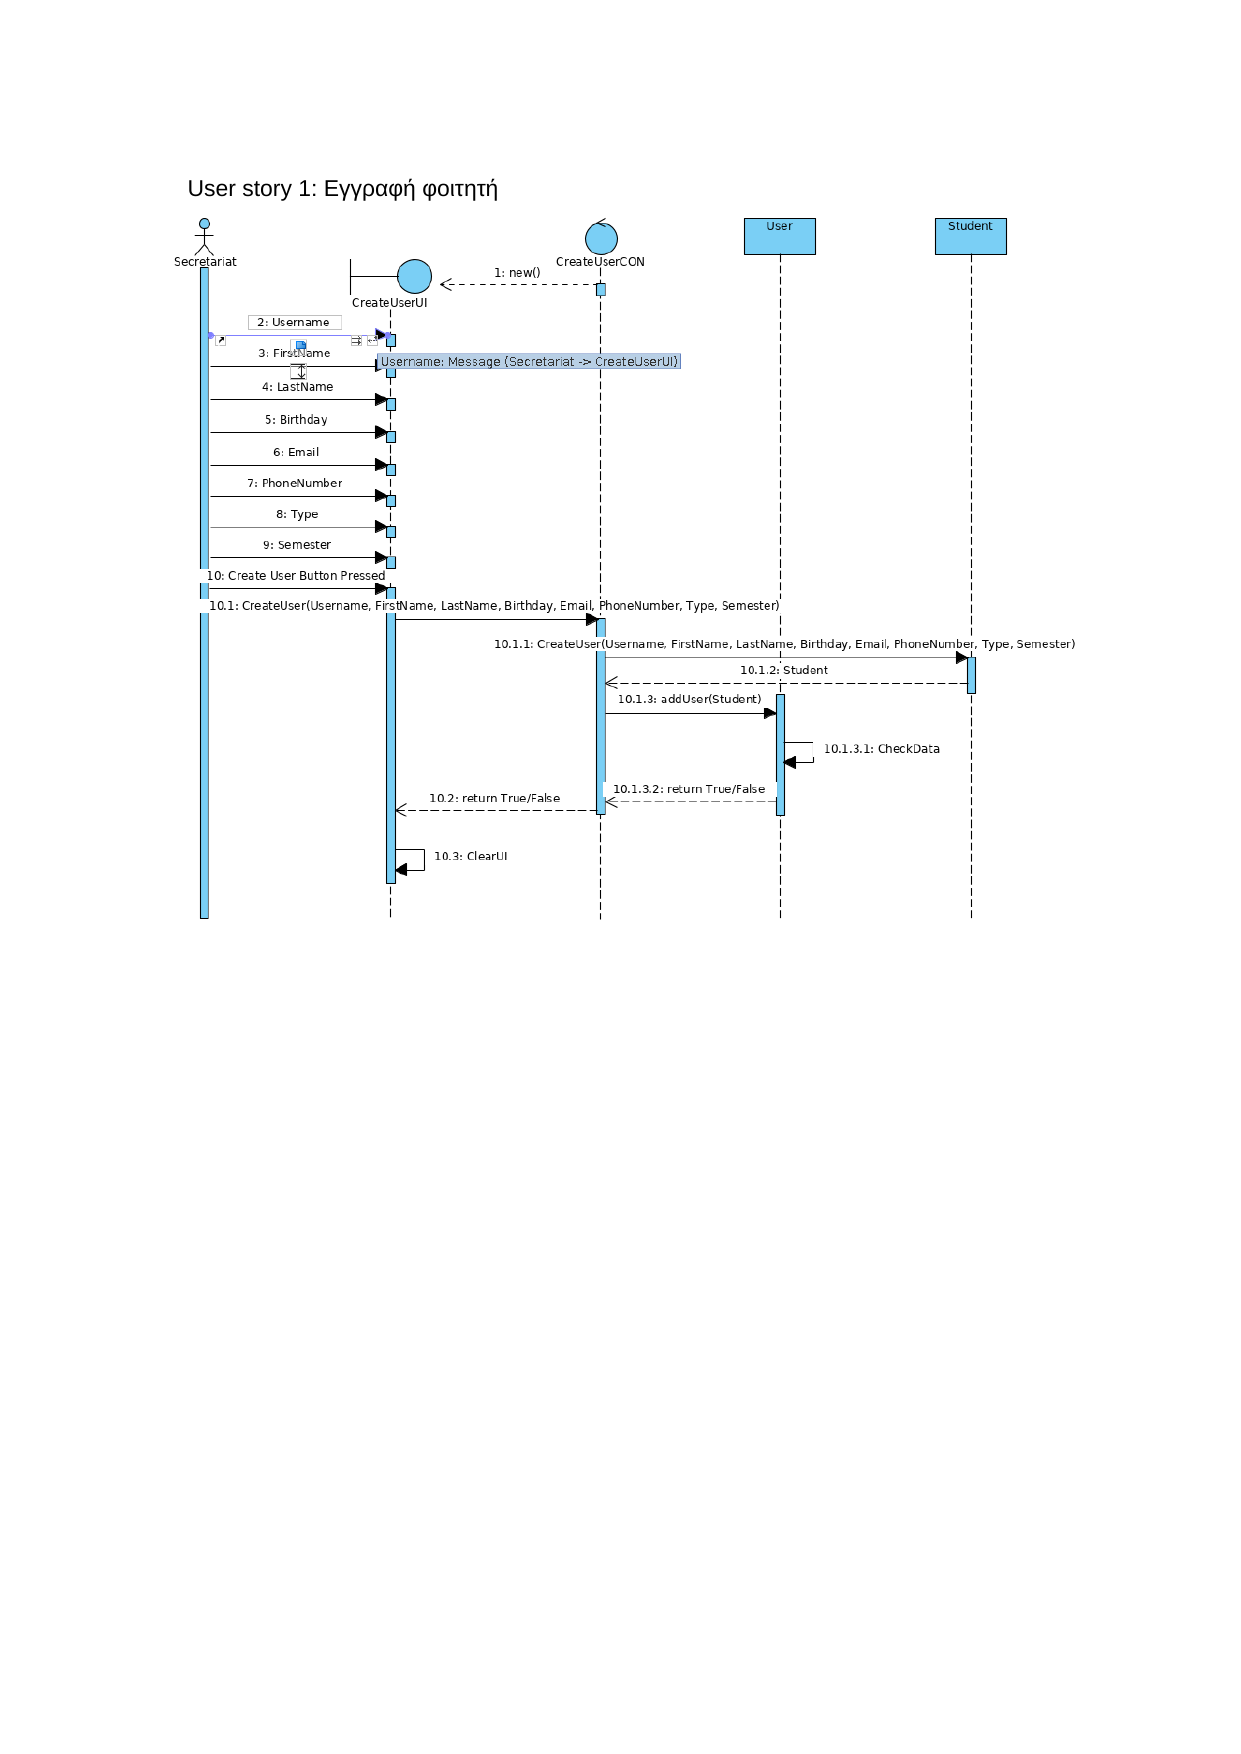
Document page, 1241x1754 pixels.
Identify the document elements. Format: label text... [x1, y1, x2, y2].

picture [150, 209, 1091, 932]
text User story 1: Εγγραφή φοιτητή [187, 175, 1090, 201]
